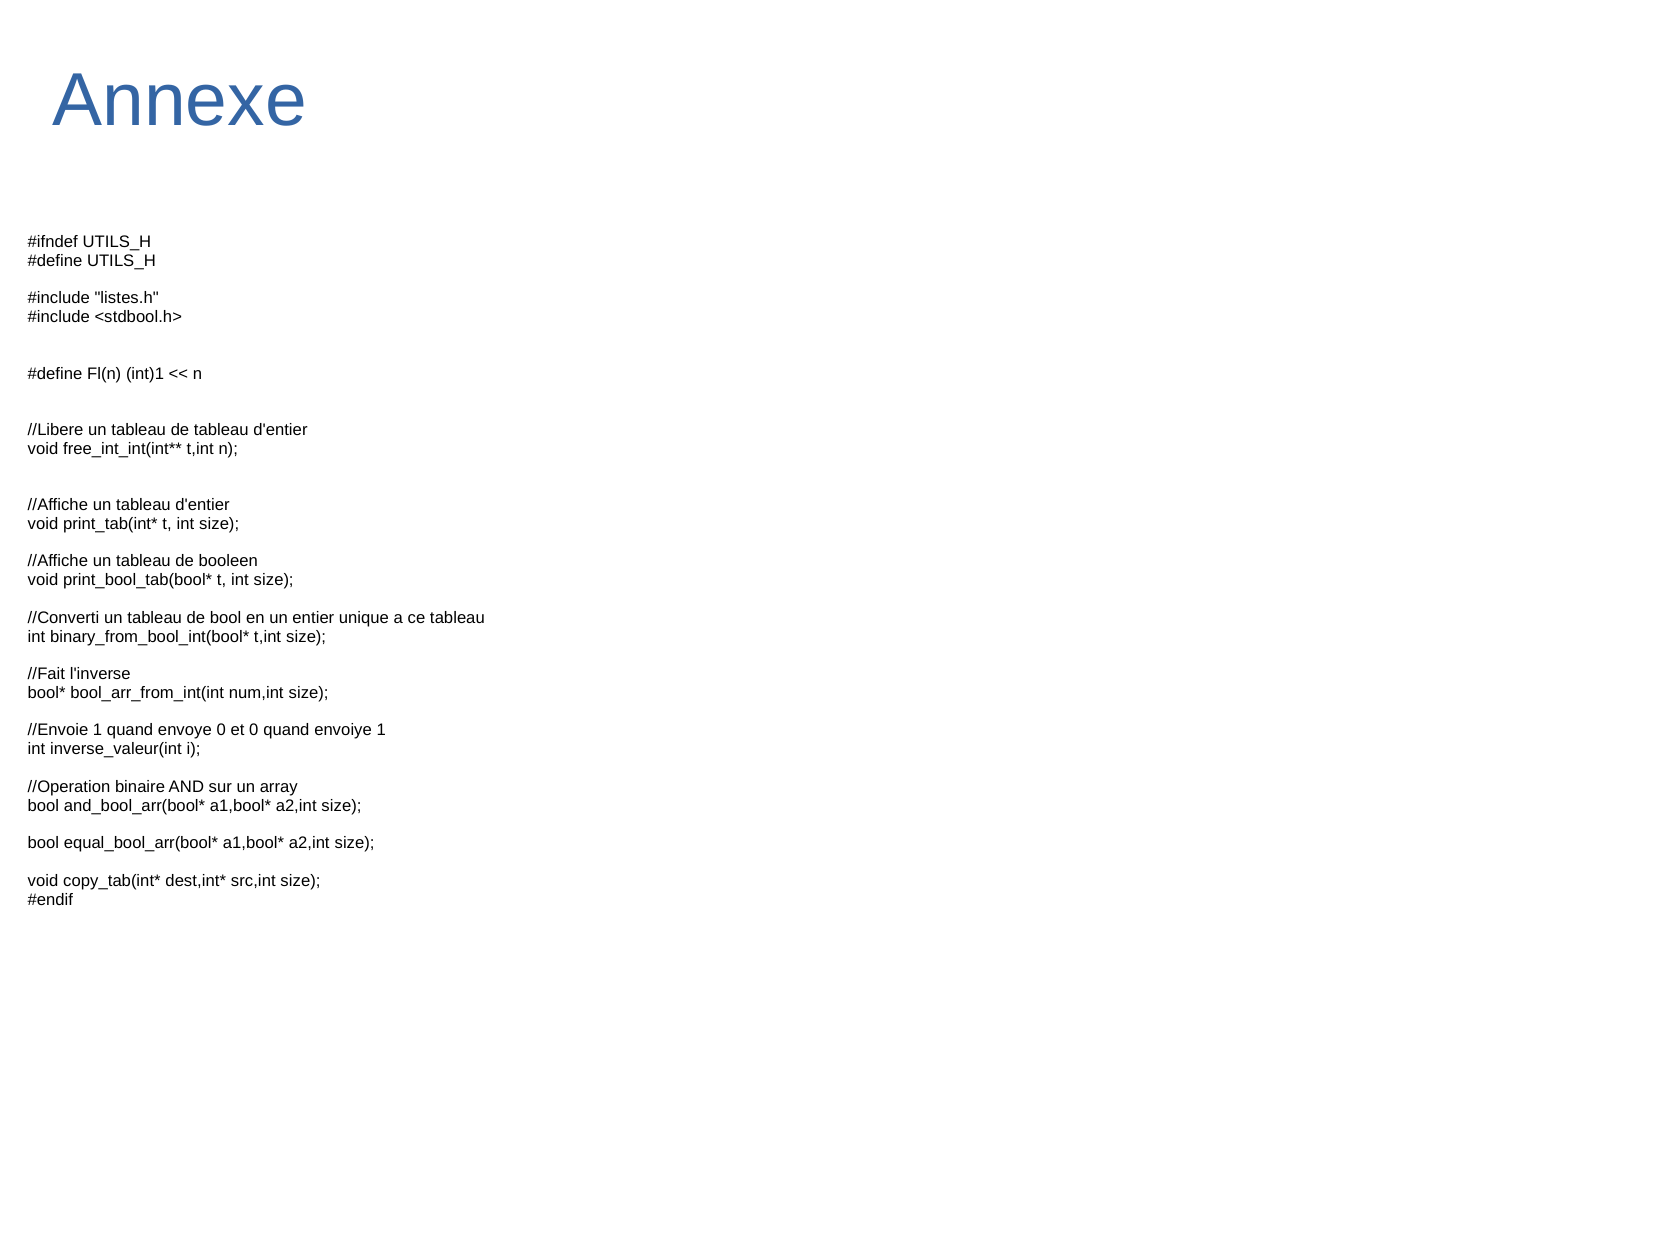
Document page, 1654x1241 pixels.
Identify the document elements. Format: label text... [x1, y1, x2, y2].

text_box Annexe [37, 50, 638, 151]
text_box #ifndef UTILS_H #define UTILS_H #include "listes.h" #include <stdbool.h> #define Fl(n) (int)1 << n //Libere un tableau de tableau d'entier void free_int_int(int** t,int n); //Affiche un tableau d'entier void print_tab(int* t, int size); //Affiche un tableau de booleen void print_bool_tab(bool* t, int size); //Converti un tableau de bool en un entier unique a ce tableau int binary_from_bool_int(bool* t,int size); //Fait l'inverse bool* bool_arr_from_int(int num,int size); //Envoie 1 quand envoye 0 et 0 quand envoiye 1 int inverse_valeur(int i); //Operation binaire AND sur un array bool and_bool_arr(bool* a1,bool* a2,int size); bool equal_bool_arr(bool* a1,bool* a2,int size); void copy_tab(int* dest,int* src,int size); #endif [12, 225, 638, 1241]
